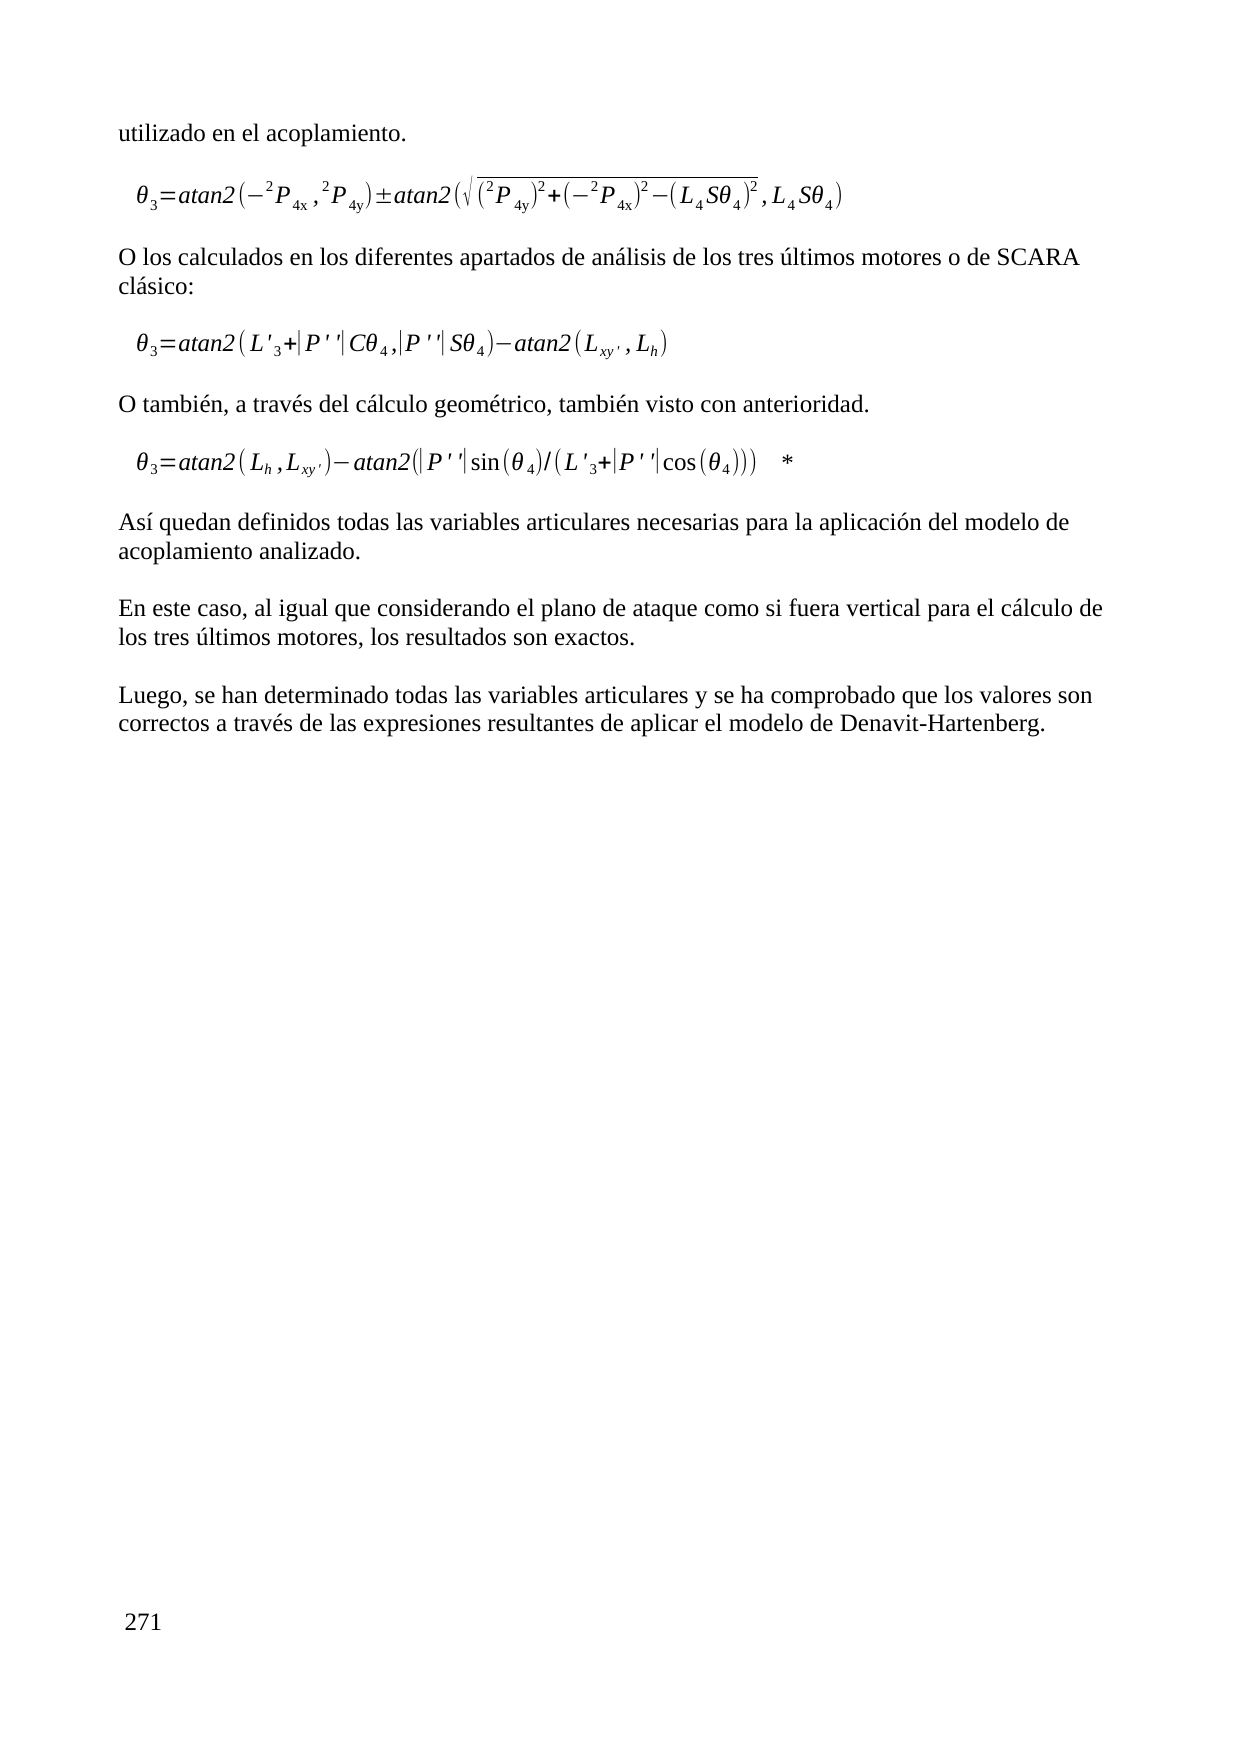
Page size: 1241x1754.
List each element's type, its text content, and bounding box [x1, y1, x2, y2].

text utilizado en el acoplamiento. [118, 118, 1122, 147]
text Luego, se han determinado todas las variables articulares y se ha comprobado que los valores son correctos a través de las expresiones resultantes de aplicar el modelo de Denavit-Hartenberg. [118, 680, 1122, 737]
text Así quedan definidos todas las variables articulares necesarias para la aplicación del modelo de acoplamiento analizado. [118, 507, 1122, 565]
text O también, a través del cálculo geométrico, también visto con anterioridad. [118, 389, 1122, 418]
text * [118, 446, 1122, 478]
text O los calculados en los diferentes apartados de análisis de los tres últimos motores o de SCARA clásico: [118, 242, 1122, 299]
text En este caso, al igual que considerando el plano de ataque como si fuera vertical para el cálculo de los tres últimos motores, los resultados son exactos. [118, 593, 1122, 651]
